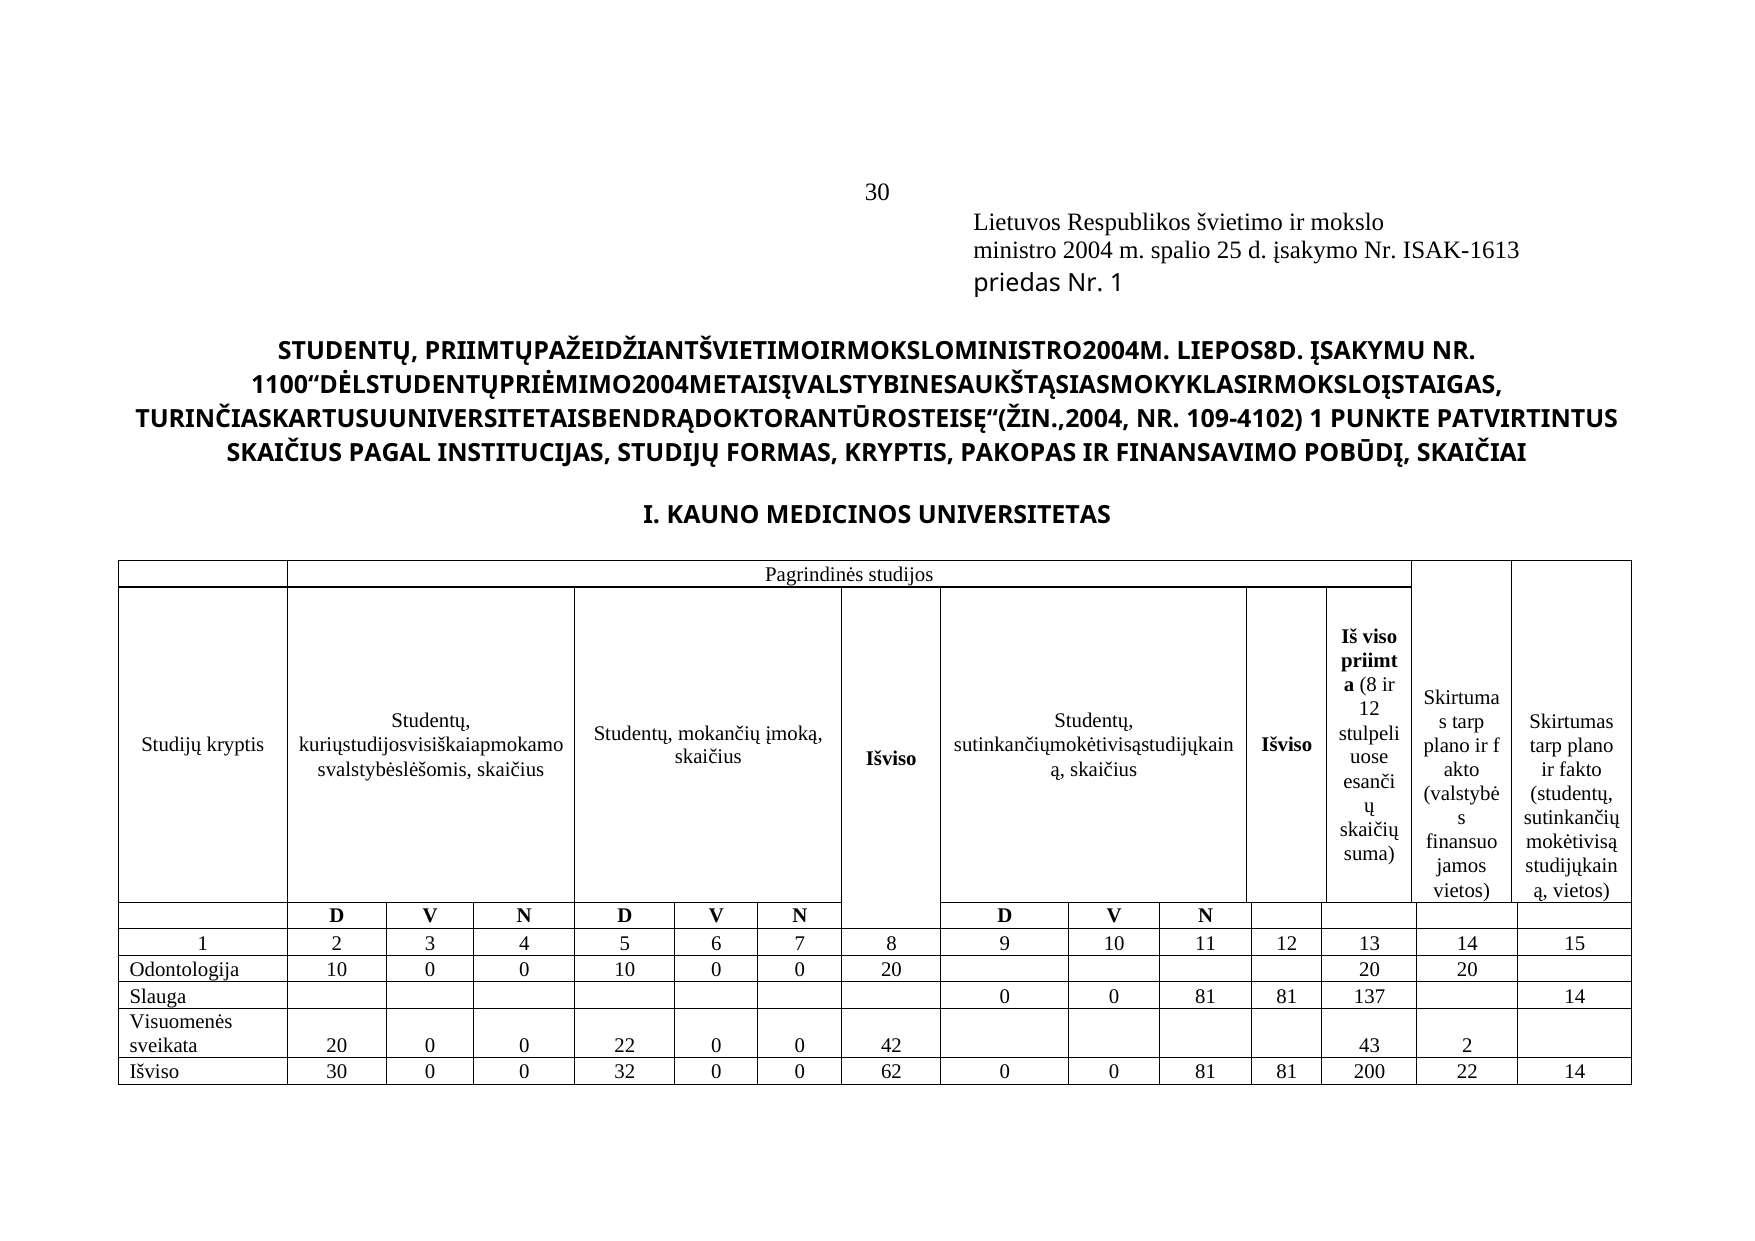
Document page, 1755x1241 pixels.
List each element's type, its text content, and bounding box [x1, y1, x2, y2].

table_header Skirtumas tarp plano ir f akto (valstybės finansuojamos vietos) [1412, 561, 1511, 902]
text STUDENTŲ, PRIIMTŲPAŽEIDŽIANTŠVIETIMOIRMOKSLOMINISTRO2004M. LIEPOS8D. ĮSAKYMU NR. 1100“DĖLSTUDENTŲPRIĖMIMO2004METAISĮVALSTYBINESAUKŠTĄSIASMOKYKLASIRMOKSLOĮSTAIGAS, TURINČIASKARTUSUUNIVERSITETAISBENDRĄDOKTORANTŪROSTEISĘ“(ŽIN.,2004, NR. 109-4102) 1 PUNKTE PATVIRTINTUS SKAIČIUS PAGAL INSTITUCIJAS, STUDIJŲ FORMAS, KRYPTIS, PAKOPAS IR FINANSAVIMO POBŪDĮ, SKAIČIAI [118, 332, 1636, 468]
table_cell 12 [1252, 929, 1321, 955]
table_cell [387, 982, 473, 1008]
table_cell 62 [842, 1058, 940, 1083]
table_cell 3 [387, 929, 473, 955]
table_cell [1252, 903, 1321, 928]
table_cell [1252, 1009, 1321, 1057]
table_cell 0 [387, 1009, 473, 1057]
table_cell 2 [288, 929, 386, 955]
table_cell [575, 982, 674, 1008]
table_cell [941, 1009, 1068, 1057]
table_cell 14 [1417, 929, 1517, 955]
table_cell 0 [474, 956, 574, 981]
table_cell 2 [1417, 1009, 1517, 1057]
text Lietuvos Respublikos švietimo ir mokslo [118, 207, 1636, 235]
table_cell 10 [1069, 929, 1159, 955]
table_cell [1322, 903, 1416, 928]
table_cell [474, 982, 574, 1008]
table_cell Išviso [1247, 588, 1326, 902]
table_cell Visuomenės sveikata [119, 1009, 287, 1057]
table_cell 0 [675, 1058, 757, 1083]
table_cell [1417, 903, 1517, 928]
table_cell 7 [758, 929, 841, 955]
table_cell 81 [1160, 1058, 1251, 1083]
table_cell 0 [1069, 982, 1159, 1008]
table_cell [941, 956, 1068, 981]
table_cell D [288, 903, 386, 928]
table_cell N [1160, 903, 1251, 928]
table_cell Slauga [119, 982, 287, 1008]
text I. KAUNO MEDICINOS UNIVERSITETAS [118, 497, 1636, 531]
table_cell 0 [758, 1058, 841, 1083]
table_cell 0 [474, 1058, 574, 1083]
table_header Pagrindinės studijos [288, 561, 1411, 586]
table_cell 15 [1518, 929, 1631, 955]
table_cell 0 [675, 956, 757, 981]
table_cell 10 [288, 956, 386, 981]
table_cell 13 [1322, 929, 1416, 955]
table_cell 14 [1518, 982, 1631, 1008]
table_cell 81 [1160, 982, 1251, 1008]
table_cell Studentų, mokančių įmoką, skaičius [575, 588, 841, 902]
table_cell 43 [1322, 1009, 1416, 1057]
table_cell N [758, 903, 841, 928]
table_cell [1518, 903, 1631, 928]
table_cell 0 [387, 956, 473, 981]
table_cell 20 [1417, 956, 1517, 981]
table_cell [1069, 1009, 1159, 1057]
table_cell 6 [675, 929, 757, 955]
table_cell 42 [842, 1009, 940, 1057]
table_cell [842, 982, 940, 1008]
table_cell 4 [474, 929, 574, 955]
table_cell 20 [1322, 956, 1416, 981]
table_cell [1518, 956, 1631, 981]
table_header [119, 561, 287, 586]
table_cell [1518, 1009, 1631, 1057]
table_cell [1160, 956, 1251, 981]
table_cell [1417, 982, 1517, 1008]
table_cell [1069, 956, 1159, 981]
table_cell 11 [1160, 929, 1251, 955]
table_cell V [1069, 903, 1159, 928]
table_cell 1 [119, 929, 287, 955]
table_cell 10 [575, 956, 674, 981]
table_cell 0 [941, 1058, 1068, 1083]
table_cell 0 [1069, 1058, 1159, 1083]
table_cell Studentų, kuriųstudijosvisiškaiapmokamosvalstybėslėšomis, skaičius [288, 588, 574, 902]
table_header Skirtumas tarp plano ir fakto (studentų, sutinkančiųmokėtivisąstudijųkainą, vietos) [1512, 561, 1631, 902]
table_cell Išviso [119, 1058, 287, 1083]
table_cell 0 [941, 982, 1068, 1008]
table_cell 0 [675, 1009, 757, 1057]
table_cell 200 [1322, 1058, 1416, 1083]
table_cell Studentų, sutinkančiųmokėtivisąstudijųkainą, skaičius [941, 588, 1246, 902]
table_cell 0 [474, 1009, 574, 1057]
table_cell Odontologija [119, 956, 287, 981]
table_cell 8 [842, 929, 940, 955]
table_cell 81 [1252, 1058, 1321, 1083]
table_cell 32 [575, 1058, 674, 1083]
table_cell 20 [288, 1009, 386, 1057]
table_cell 0 [758, 956, 841, 981]
table_cell [119, 903, 287, 928]
table_cell Studijų kryptis [119, 588, 287, 902]
table_cell Iš viso priimta (8 ir 12 stulpeliuose esančių skaičių suma) [1327, 588, 1411, 902]
table_cell N [474, 903, 574, 928]
table_cell 20 [842, 956, 940, 981]
table_cell [288, 982, 386, 1008]
table_cell 14 [1518, 1058, 1631, 1083]
table_cell 9 [941, 929, 1068, 955]
table_cell D [941, 903, 1068, 928]
table_cell [1160, 1009, 1251, 1057]
table_cell Išviso [842, 588, 940, 928]
table_cell 81 [1252, 982, 1321, 1008]
table_cell 0 [387, 1058, 473, 1083]
table_cell 22 [1417, 1058, 1517, 1083]
table_cell 30 [288, 1058, 386, 1083]
table_cell [1252, 956, 1321, 981]
text ministro 2004 m. spalio 25 d. įsakymo Nr. ISAK-1613 [118, 235, 1636, 264]
table_cell [758, 982, 841, 1008]
table_cell 0 [758, 1009, 841, 1057]
table_cell V [387, 903, 473, 928]
table_cell 22 [575, 1009, 674, 1057]
text priedas Nr. 1 [118, 264, 1636, 298]
table_cell D [575, 903, 674, 928]
table_cell [675, 982, 757, 1008]
table_cell 137 [1322, 982, 1416, 1008]
table_cell V [675, 903, 757, 928]
table_cell 5 [575, 929, 674, 955]
